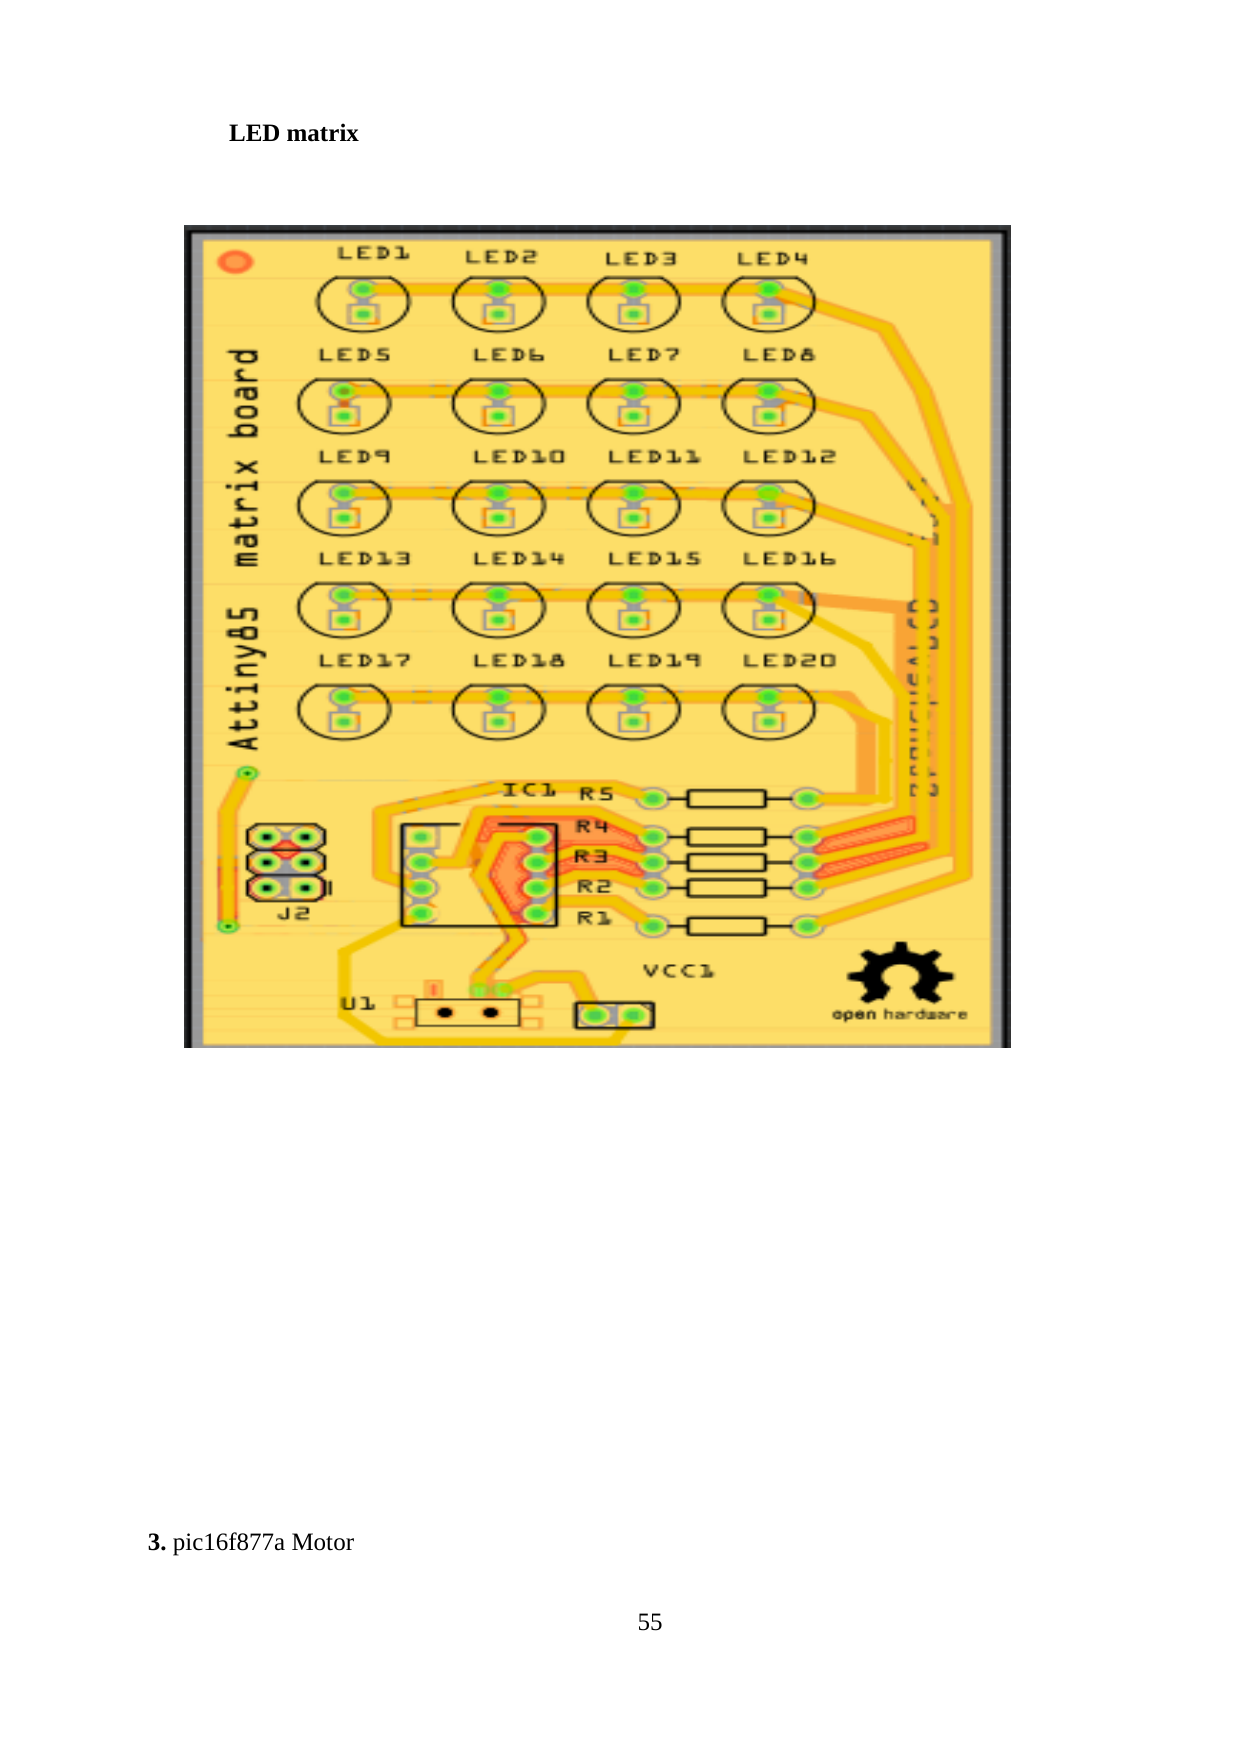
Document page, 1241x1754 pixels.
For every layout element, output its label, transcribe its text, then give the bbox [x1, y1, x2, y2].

text 3. pic16f877a Motor [148, 1527, 1152, 1556]
picture [184, 225, 1011, 1048]
text LED matrix [223, 118, 1152, 147]
